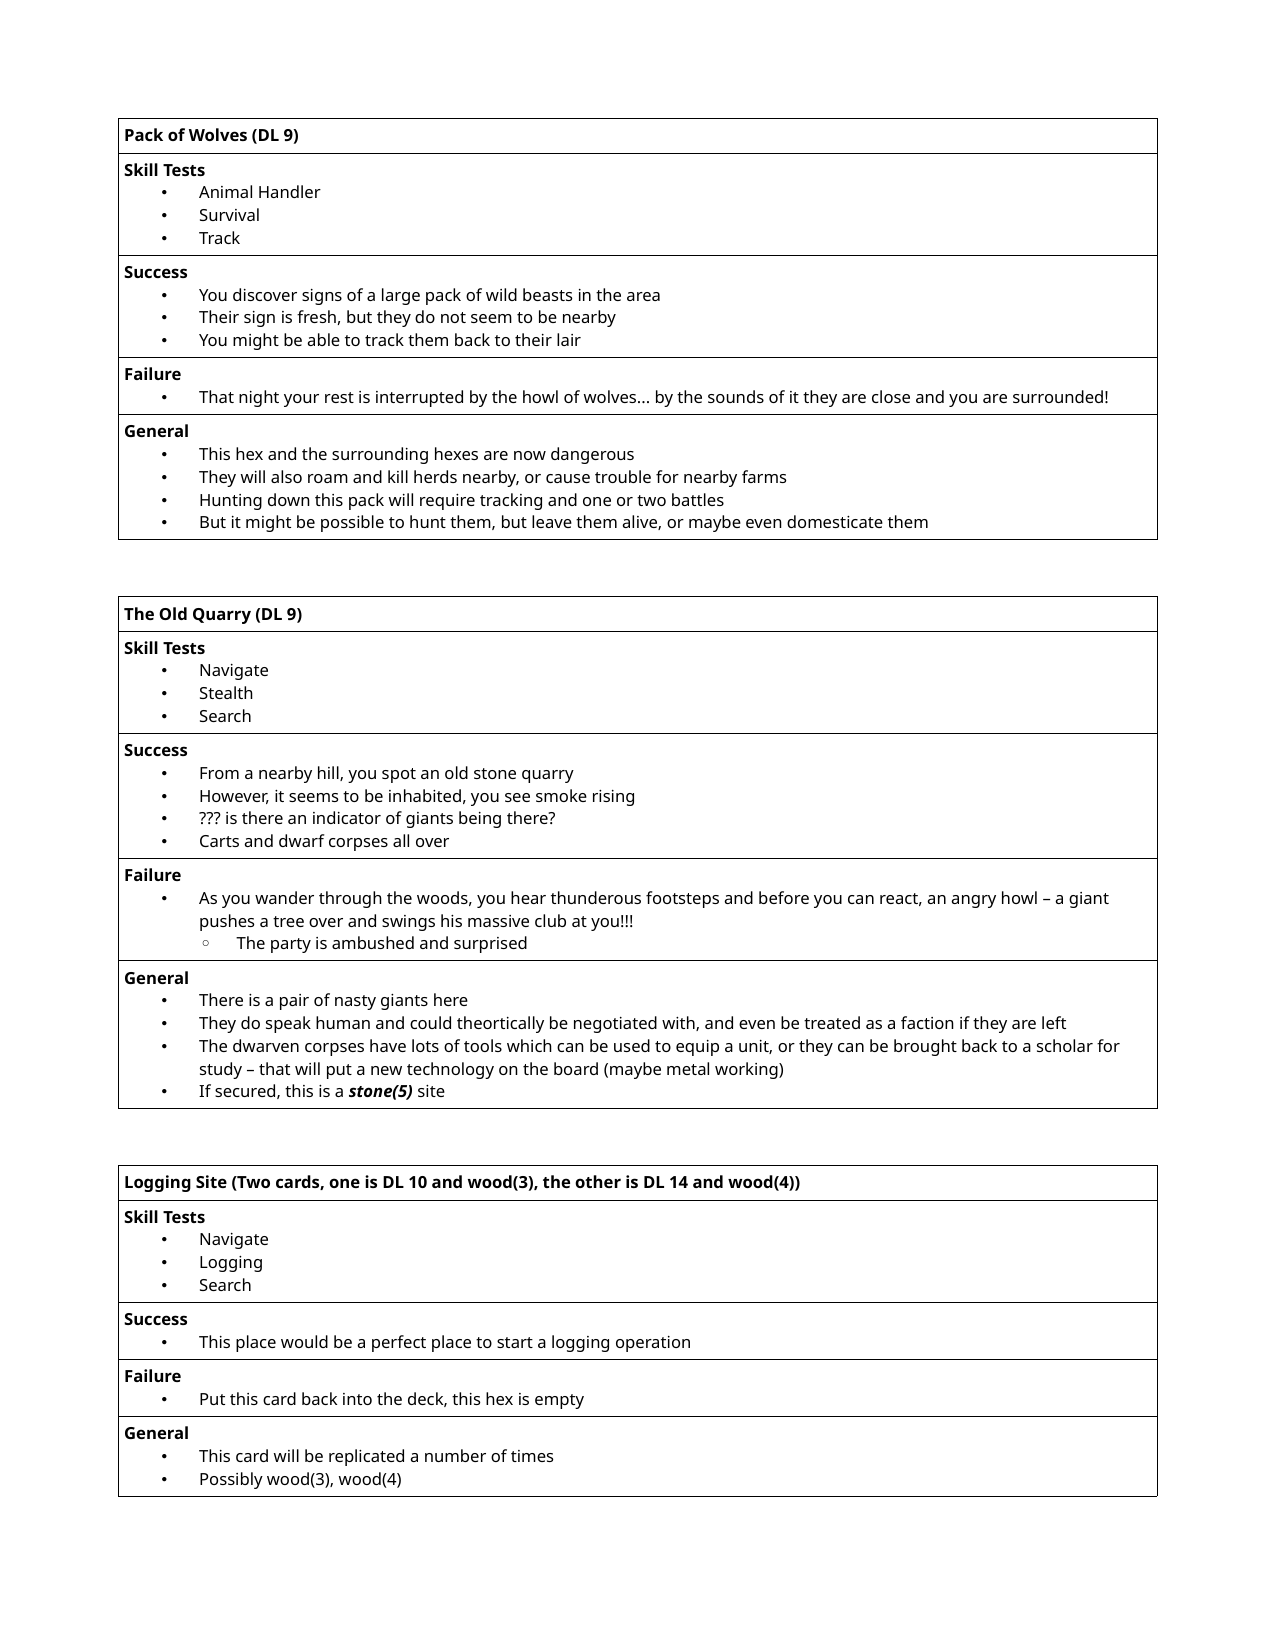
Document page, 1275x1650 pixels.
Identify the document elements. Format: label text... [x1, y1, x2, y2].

table_cell Skill Tests Navigate Logging Search [119, 1201, 1157, 1302]
table_cell General This card will be replicated a number of times Possibly wood(3), wood(4) [119, 1417, 1157, 1496]
table_header The Old Quarry (DL 9) [119, 597, 1157, 631]
table_header Pack of Wolves (DL 9) [119, 119, 1157, 152]
table_cell Success This place would be a perfect place to start a logging operation [119, 1303, 1157, 1359]
table_cell General This hex and the surrounding hexes are now dangerous They will also roam and kill herds nearby, or cause trouble for nearby farms Hunting down this pack will require tracking and one or two battles But it might be possible to hunt them, but leave them alive, or maybe even domesticate them [119, 415, 1157, 539]
table_cell Skill Tests Navigate Stealth Search [119, 632, 1157, 733]
table_cell Failure Put this card back into the deck, this hex is empty [119, 1360, 1157, 1416]
table_cell Success From a nearby hill, you spot an old stone quarry However, it seems to be inhabited, you see smoke rising ??? is there an indicator of giants being there? Carts and dwarf corpses all over [119, 734, 1157, 858]
table_cell Failure That night your rest is interrupted by the howl of wolves... by the sounds of it they are close and you are surrounded! [119, 358, 1157, 414]
table_cell Success You discover signs of a large pack of wild beasts in the area Their sign is fresh, but they do not seem to be nearby You might be able to track them back to their lair [119, 256, 1157, 357]
table_header Logging Site (Two cards, one is DL 10 and wood(3), the other is DL 14 and wood(4)) [119, 1166, 1157, 1199]
table_cell Failure As you wander through the woods, you hear thunderous footsteps and before you can react, an angry howl – a giant pushes a tree over and swings his massive club at you!!! The party is ambushed and surprised [119, 859, 1157, 960]
table_cell General There is a pair of nasty giants here They do speak human and could theortically be negotiated with, and even be treated as a faction if they are left The dwarven corpses have lots of tools which can be used to equip a unit, or they can be brought back to a scholar for study – that will put a new technology on the board (maybe metal working) If secured, this is a stone(5) site [119, 961, 1157, 1108]
table_cell Skill Tests Animal Handler Survival Track [119, 154, 1157, 255]
